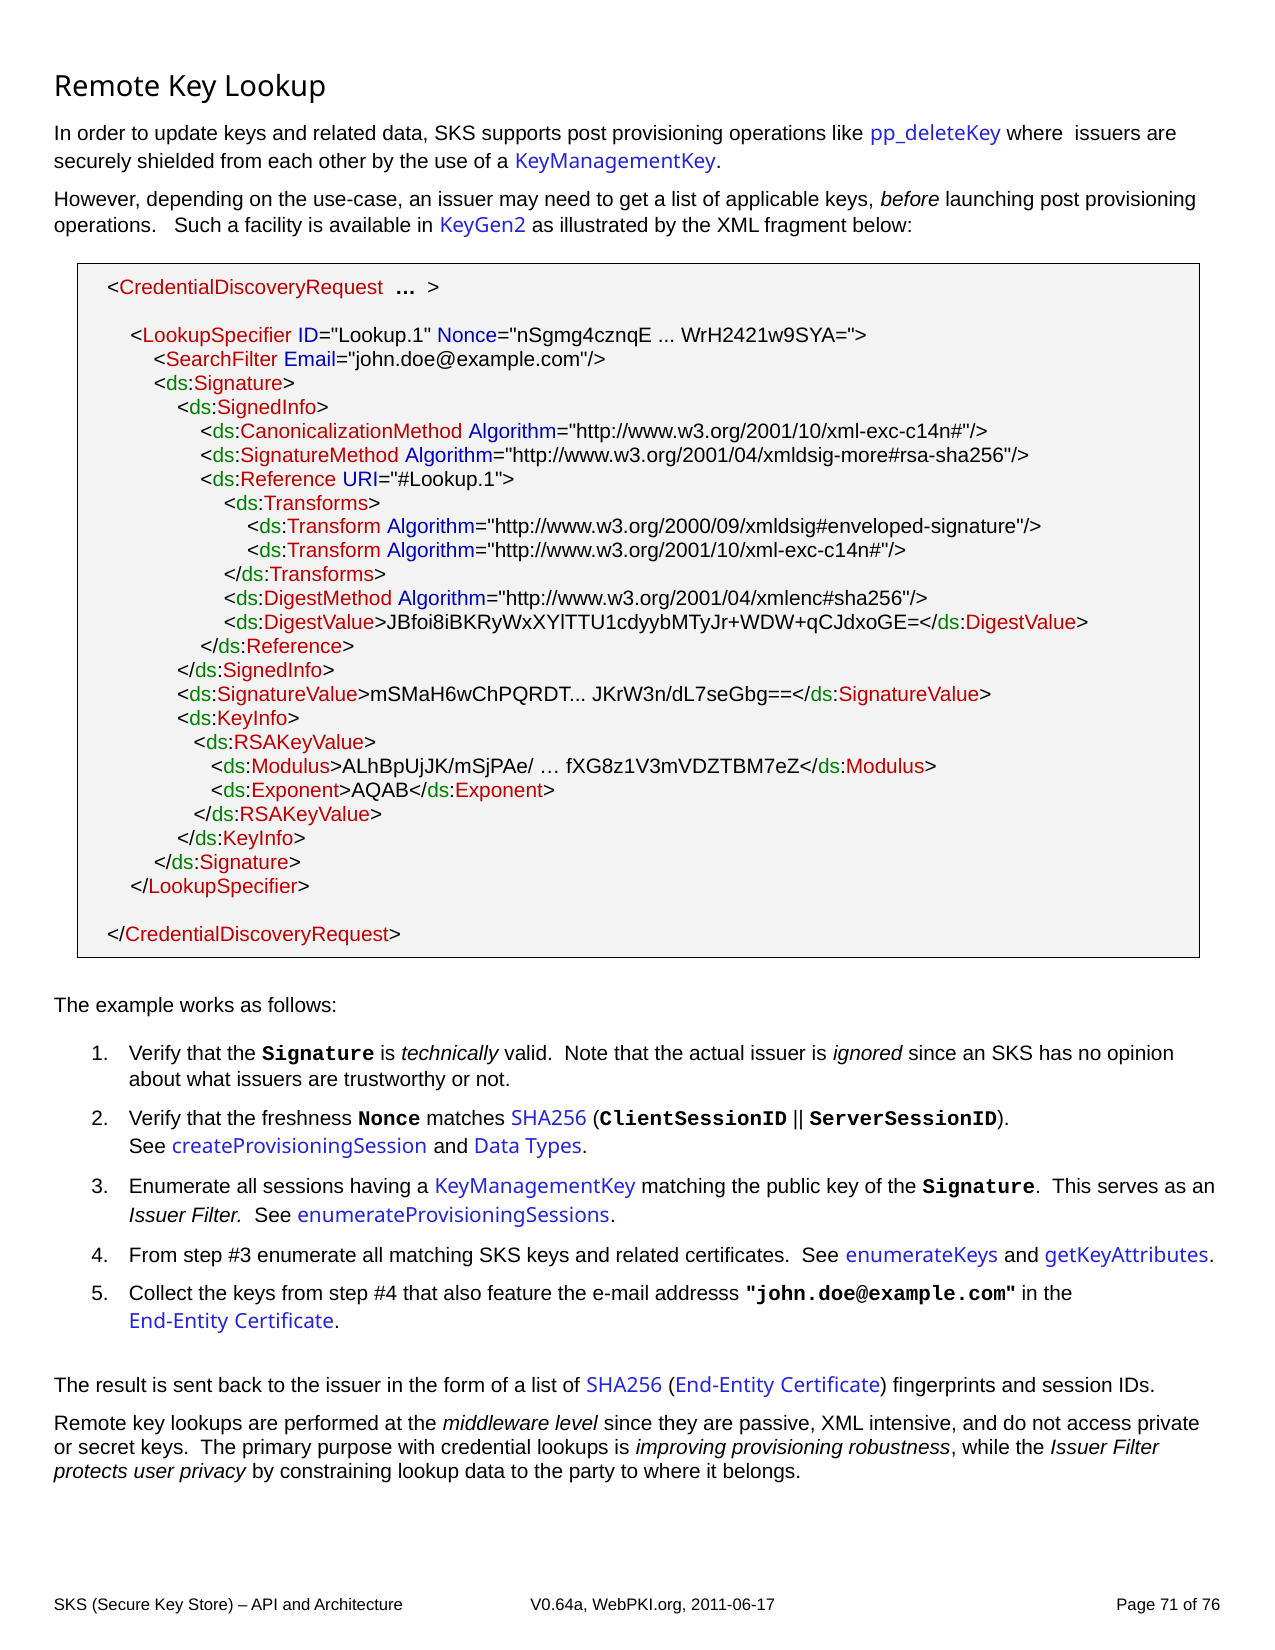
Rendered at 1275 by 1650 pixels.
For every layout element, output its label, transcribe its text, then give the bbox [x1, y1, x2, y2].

text In order to update keys and related data, SKS supports post provisioning operations like pp_deleteKey where issuers are securely shielded from each other by the use of a KeyManagementKey. [54, 118, 1221, 175]
text However, depending on the use-case, an issuer may need to get a list of applicable keys, before launching post provisioning operations. Such a facility is available in KeyGen2 as illustrated by the XML fragment below: [54, 186, 1221, 263]
text The example works as follows: [54, 993, 1221, 1041]
subtitle Remote Key Lookup [54, 66, 1221, 105]
table_header <CredentialDiscoveryRequest … > <LookupSpecifier ID="Lookup.1" Nonce="nSgmg4cznqE ... WrH2421w9SYA="> <SearchFilter Email="john.doe@example.com"/> <ds:Signature> <ds:SignedInfo> <ds:CanonicalizationMethod Algorithm="http://www.w3.org/2001/10/xml-exc-c14n#"/> <ds:SignatureMethod Algorithm="http://www.w3.org/2001/04/xmldsig-more#rsa-sha256"/> <ds:Reference URI="#Lookup.1"> <ds:Transforms> <ds:Transform Algorithm="http://www.w3.org/2000/09/xmldsig#enveloped-signature"/> <ds:Transform Algorithm="http://www.w3.org/2001/10/xml-exc-c14n#"/> </ds:Transforms> <ds:DigestMethod Algorithm="http://www.w3.org/2001/04/xmlenc#sha256"/> <ds:DigestValue>JBfoi8iBKRyWxXYlTTU1cdyybMTyJr+WDW+qCJdxoGE=</ds:DigestValue> </ds:Reference> </ds:SignedInfo> <ds:SignatureValue>mSMaH6wChPQRDT... JKrW3n/dL7seGbg==</ds:SignatureValue> <ds:KeyInfo> <ds:RSAKeyValue> <ds:Modulus>ALhBpUjJK/mSjPAe/ … fXG8z1V3mVDZTBM7eZ</ds:Modulus> <ds:Exponent>AQAB</ds:Exponent> </ds:RSAKeyValue> </ds:KeyInfo> </ds:Signature> </LookupSpecifier> </CredentialDiscoveryRequest> [78, 264, 1199, 957]
list From step #3 enumerate all matching SKS keys and related certificates. See enumerateKeys and getKeyAttributes. [91, 1240, 1221, 1268]
text Remote key lookups are performed at the middleware level since they are passive, XML intensive, and do not access private or secret keys. The primary purpose with credential lookups is improving provisioning robustness, while the Issuer Filter protects user privacy by constraining lookup data to the party to where it belongs. [54, 1411, 1221, 1482]
list Verify that the Signature is technically valid. Note that the actual issuer is ignored since an SKS has no opinion about what issuers are trustworthy or not. [91, 1041, 1221, 1091]
text The result is sent back to the issuer in the form of a list of SHA256 (End-Entity Certificate) fingerprints and session IDs. [54, 1346, 1221, 1399]
list Collect the keys from step #4 that also feature the e-mail addresss "john.doe@example.com" in the End-Entity Certificate. [91, 1280, 1221, 1334]
list Enumerate all sessions having a KeyManagementKey matching the public key of the Signature. This serves as an Issuer Filter. See enumerateProvisioningSessions. [91, 1171, 1221, 1228]
list Verify that the freshness Nonce matches SHA256 (ClientSessionID || ServerSessionID). See createProvisioningSession and Data Types. [91, 1103, 1221, 1159]
